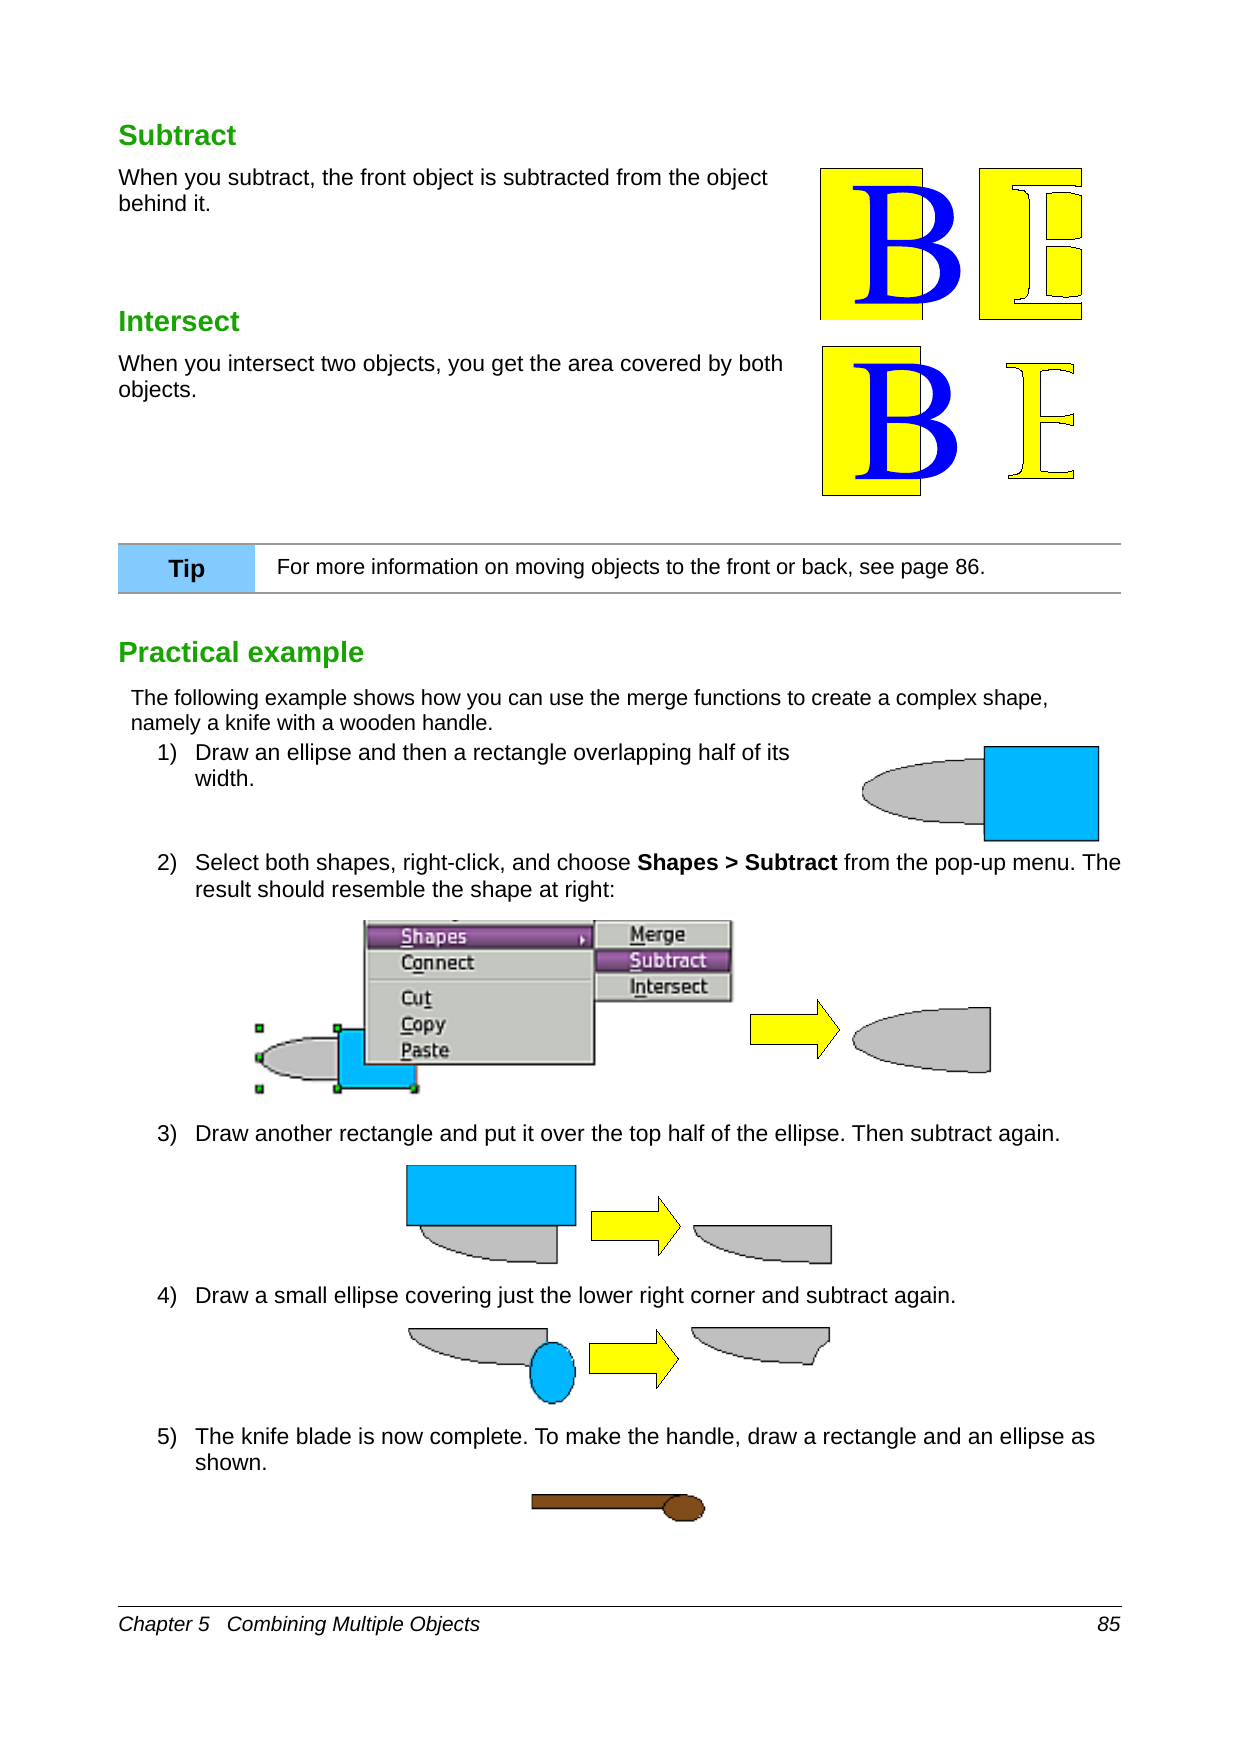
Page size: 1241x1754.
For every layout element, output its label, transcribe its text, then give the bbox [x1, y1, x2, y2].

picture [531, 1494, 709, 1525]
list The following example shows how you can use the merge functions to create a complex shape, namely a knife with a wooden handle. [131, 685, 1109, 735]
picture [862, 746, 1101, 843]
picture [408, 1328, 578, 1406]
text When you subtract, the front object is subtracted from the object behind it. [118, 164, 1122, 217]
list Draw an ellipse and then a rectangle overlapping half of its width. [177, 739, 1122, 792]
picture [693, 1225, 834, 1266]
text When you intersect two objects, you get the area covered by both objects. [118, 349, 822, 402]
picture [852, 1007, 993, 1075]
table_header For more information on moving objects to the front or back, see page 86. [255, 545, 1121, 592]
list Select both shapes, right-click, and choose Shapes > Subtract from the pop-up menu. The result should resemble the shape at right: [177, 849, 1122, 902]
table_header Tip [118, 545, 255, 592]
list Draw another rectangle and put it over the top half of the ellipse. Then subtract again. [177, 1120, 1122, 1146]
list The knife blade is now complete. To make the handle, draw a rectangle and an ellipse as shown. [177, 1423, 1122, 1476]
picture [691, 1327, 832, 1367]
subtitle Intersect [118, 304, 1122, 337]
picture [247, 920, 739, 1103]
list Draw a small ellipse covering just the lower right corner and subtract again. [177, 1282, 1122, 1309]
picture [406, 1165, 580, 1266]
subtitle Subtract [118, 118, 1122, 152]
text [921, 349, 1122, 402]
subtitle Practical example [118, 634, 1122, 668]
